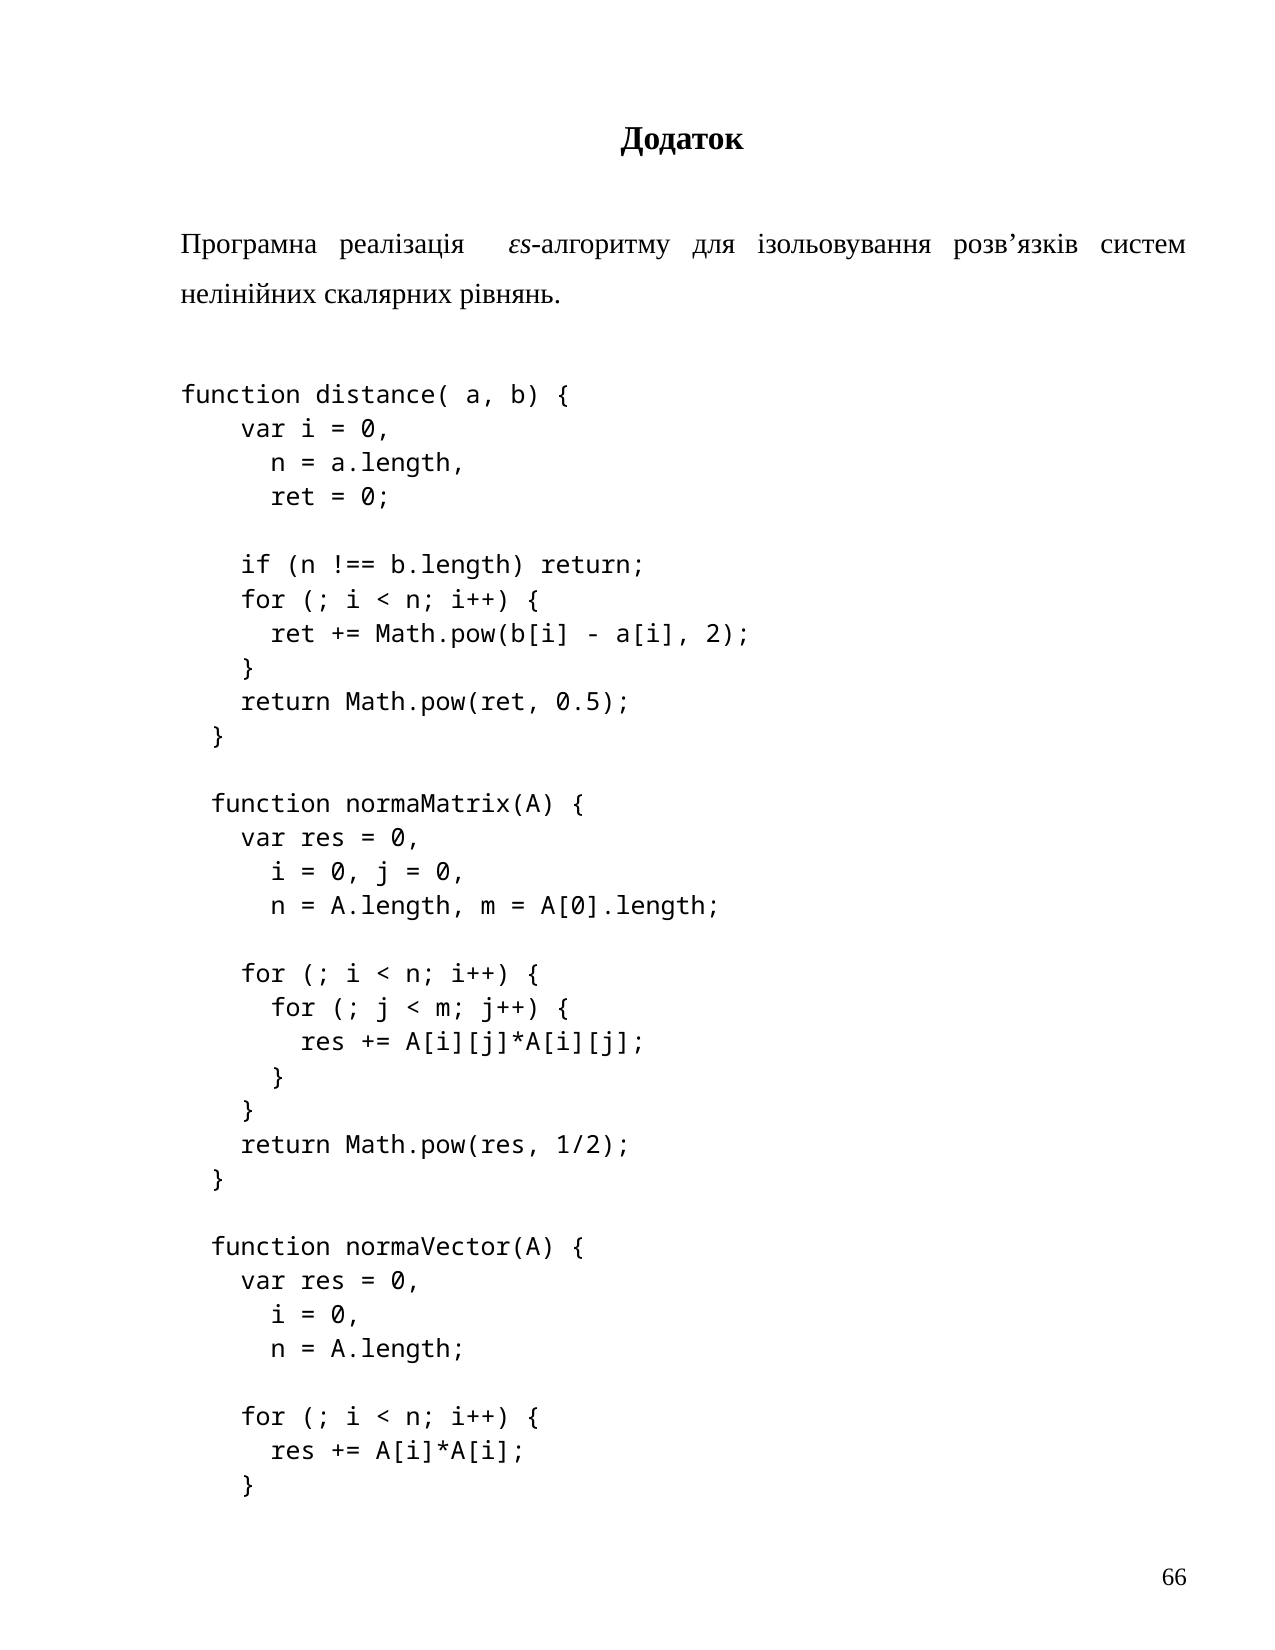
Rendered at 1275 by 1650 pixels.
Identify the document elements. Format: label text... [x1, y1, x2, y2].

text } [180, 717, 1186, 752]
text } [180, 1092, 1186, 1126]
text for (; j < m; j++) { [180, 990, 1186, 1024]
text var res = 0, [180, 820, 1186, 854]
text ret = 0; [180, 479, 1186, 513]
text if (n !== b.length) return; [180, 547, 1186, 581]
text ret += Math.pow(b[i] - a[i], 2); [180, 615, 1186, 649]
text n = a.length, [180, 445, 1186, 479]
text n = A.length, m = A[0].length; [180, 888, 1186, 922]
list Додаток [177, 118, 1186, 156]
list Програмна реалізація εs-алгоритму для ізольовування розв’язків систем нелінійних скалярних рівнянь. [180, 226, 1186, 310]
text function distance( a, b) { [180, 377, 1186, 411]
text var i = 0, [180, 411, 1186, 445]
text for (; i < n; i++) { [180, 1399, 1186, 1433]
text return Math.pow(ret, 0.5); [180, 683, 1186, 717]
text i = 0, [180, 1297, 1186, 1331]
text } [180, 649, 1186, 683]
text for (; i < n; i++) { [180, 956, 1186, 990]
text } [180, 1160, 1186, 1194]
text res += A[i]*A[i]; [180, 1433, 1186, 1467]
text function normaMatrix(A) { [180, 786, 1186, 820]
text function normaVector(A) { [180, 1228, 1186, 1262]
text for (; i < n; i++) { [180, 581, 1186, 615]
text i = 0, j = 0, [180, 854, 1186, 888]
text n = A.length; [180, 1331, 1186, 1365]
text } [180, 1058, 1186, 1092]
text res += A[i][j]*A[i][j]; [180, 1024, 1186, 1058]
text var res = 0, [180, 1262, 1186, 1297]
text } [180, 1467, 1186, 1501]
text return Math.pow(res, 1/2); [180, 1126, 1186, 1160]
